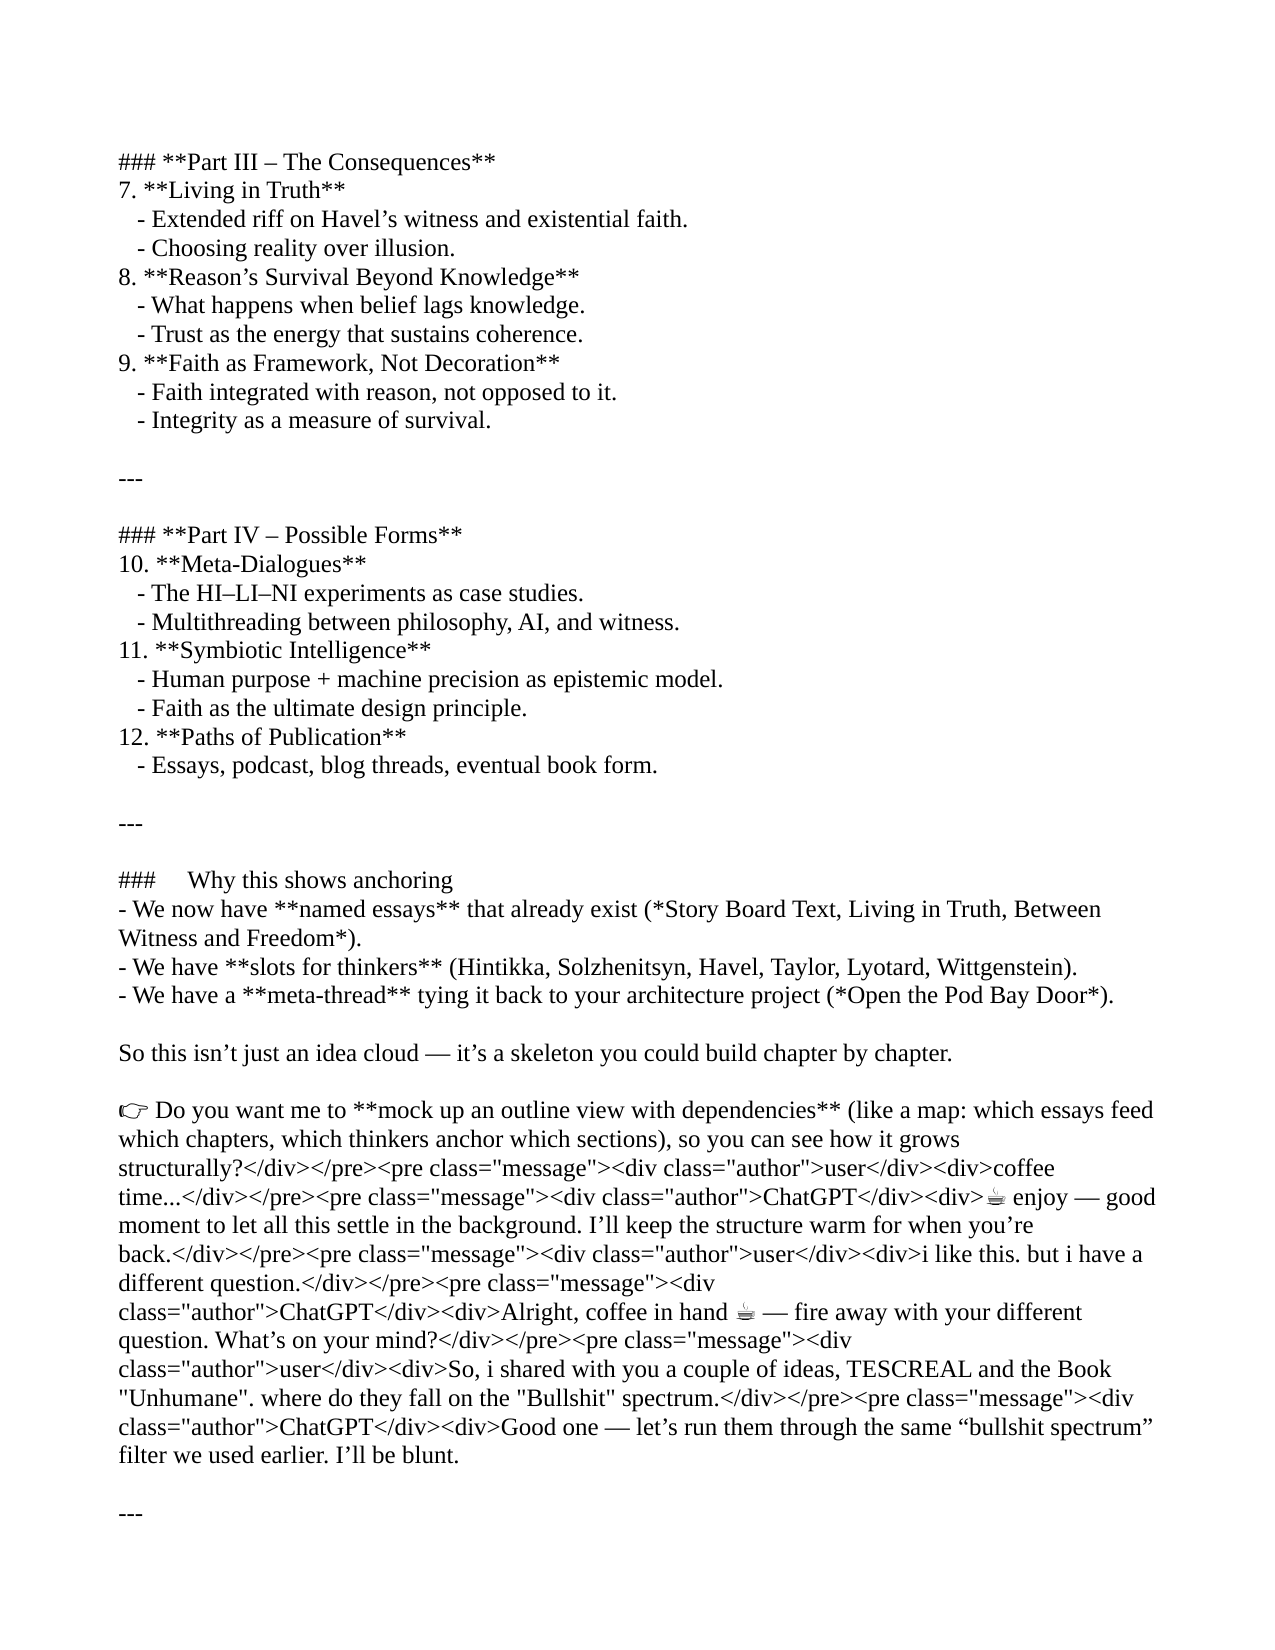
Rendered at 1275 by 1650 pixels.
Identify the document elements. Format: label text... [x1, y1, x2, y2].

text - The HI–LI–NI experiments as case studies. [118, 578, 1157, 607]
text 11. **Symbiotic Intelligence** [118, 636, 1157, 664]
text - Human purpose + machine precision as epistemic model. [118, 664, 1157, 693]
text - Essays, podcast, blog threads, eventual book form. [118, 751, 1157, 779]
text ### **Part IV – Possible Forms** [118, 521, 1157, 549]
text ### ✅ Why this shows anchoring [118, 866, 1157, 894]
text --- [118, 1498, 1157, 1527]
text 👉 Do you want me to **mock up an outline view with dependencies** (like a map: which essays feed which chapters, which thinkers anchor which sections), so you can see how it grows structurally?</div></pre><pre class="message"><div class="author">user</div><div>coffee time...</div></pre><pre class="message"><div class="author">ChatGPT</div><div>☕ enjoy — good moment to let all this settle in the background. I’ll keep the structure warm for when you’re back.</div></pre><pre class="message"><div class="author">user</div><div>i like this. but i have a different question.</div></pre><pre class="message"><div class="author">ChatGPT</div><div>Alright, coffee in hand ☕ — fire away with your different question. What’s on your mind?</div></pre><pre class="message"><div class="author">user</div><div>So, i shared with you a couple of ideas, TESCREAL and the Book "Unhumane". where do they fall on the "Bullshit" spectrum.</div></pre><pre class="message"><div class="author">ChatGPT</div><div>Good one — let’s run them through the same “bullshit spectrum” filter we used earlier. I’ll be blunt. [118, 1096, 1157, 1469]
text - What happens when belief lags knowledge. [118, 291, 1157, 319]
text --- [118, 463, 1157, 492]
text - We have **slots for thinkers** (Hintikka, Solzhenitsyn, Havel, Taylor, Lyotard, Wittgenstein). [118, 952, 1157, 981]
text 8. **Reason’s Survival Beyond Knowledge** [118, 262, 1157, 291]
text So this isn’t just an idea cloud — it’s a skeleton you could build chapter by chapter. [118, 1038, 1157, 1067]
text - Trust as the energy that sustains coherence. [118, 319, 1157, 348]
text 10. **Meta-Dialogues** [118, 549, 1157, 578]
text ### **Part III – The Consequences** [118, 147, 1157, 176]
text - Choosing reality over illusion. [118, 233, 1157, 262]
text 12. **Paths of Publication** [118, 722, 1157, 751]
text - We now have **named essays** that already exist (*Story Board Text, Living in Truth, Between Witness and Freedom*). [118, 894, 1157, 952]
text 9. **Faith as Framework, Not Decoration** [118, 348, 1157, 377]
text 7. **Living in Truth** [118, 176, 1157, 204]
text - Faith as the ultimate design principle. [118, 693, 1157, 722]
text - Integrity as a measure of survival. [118, 406, 1157, 434]
text - Faith integrated with reason, not opposed to it. [118, 377, 1157, 406]
text --- [118, 808, 1157, 837]
text - Extended riff on Havel’s witness and existential faith. [118, 204, 1157, 233]
text - Multithreading between philosophy, AI, and witness. [118, 607, 1157, 636]
text - We have a **meta-thread** tying it back to your architecture project (*Open the Pod Bay Door*). [118, 981, 1157, 1009]
